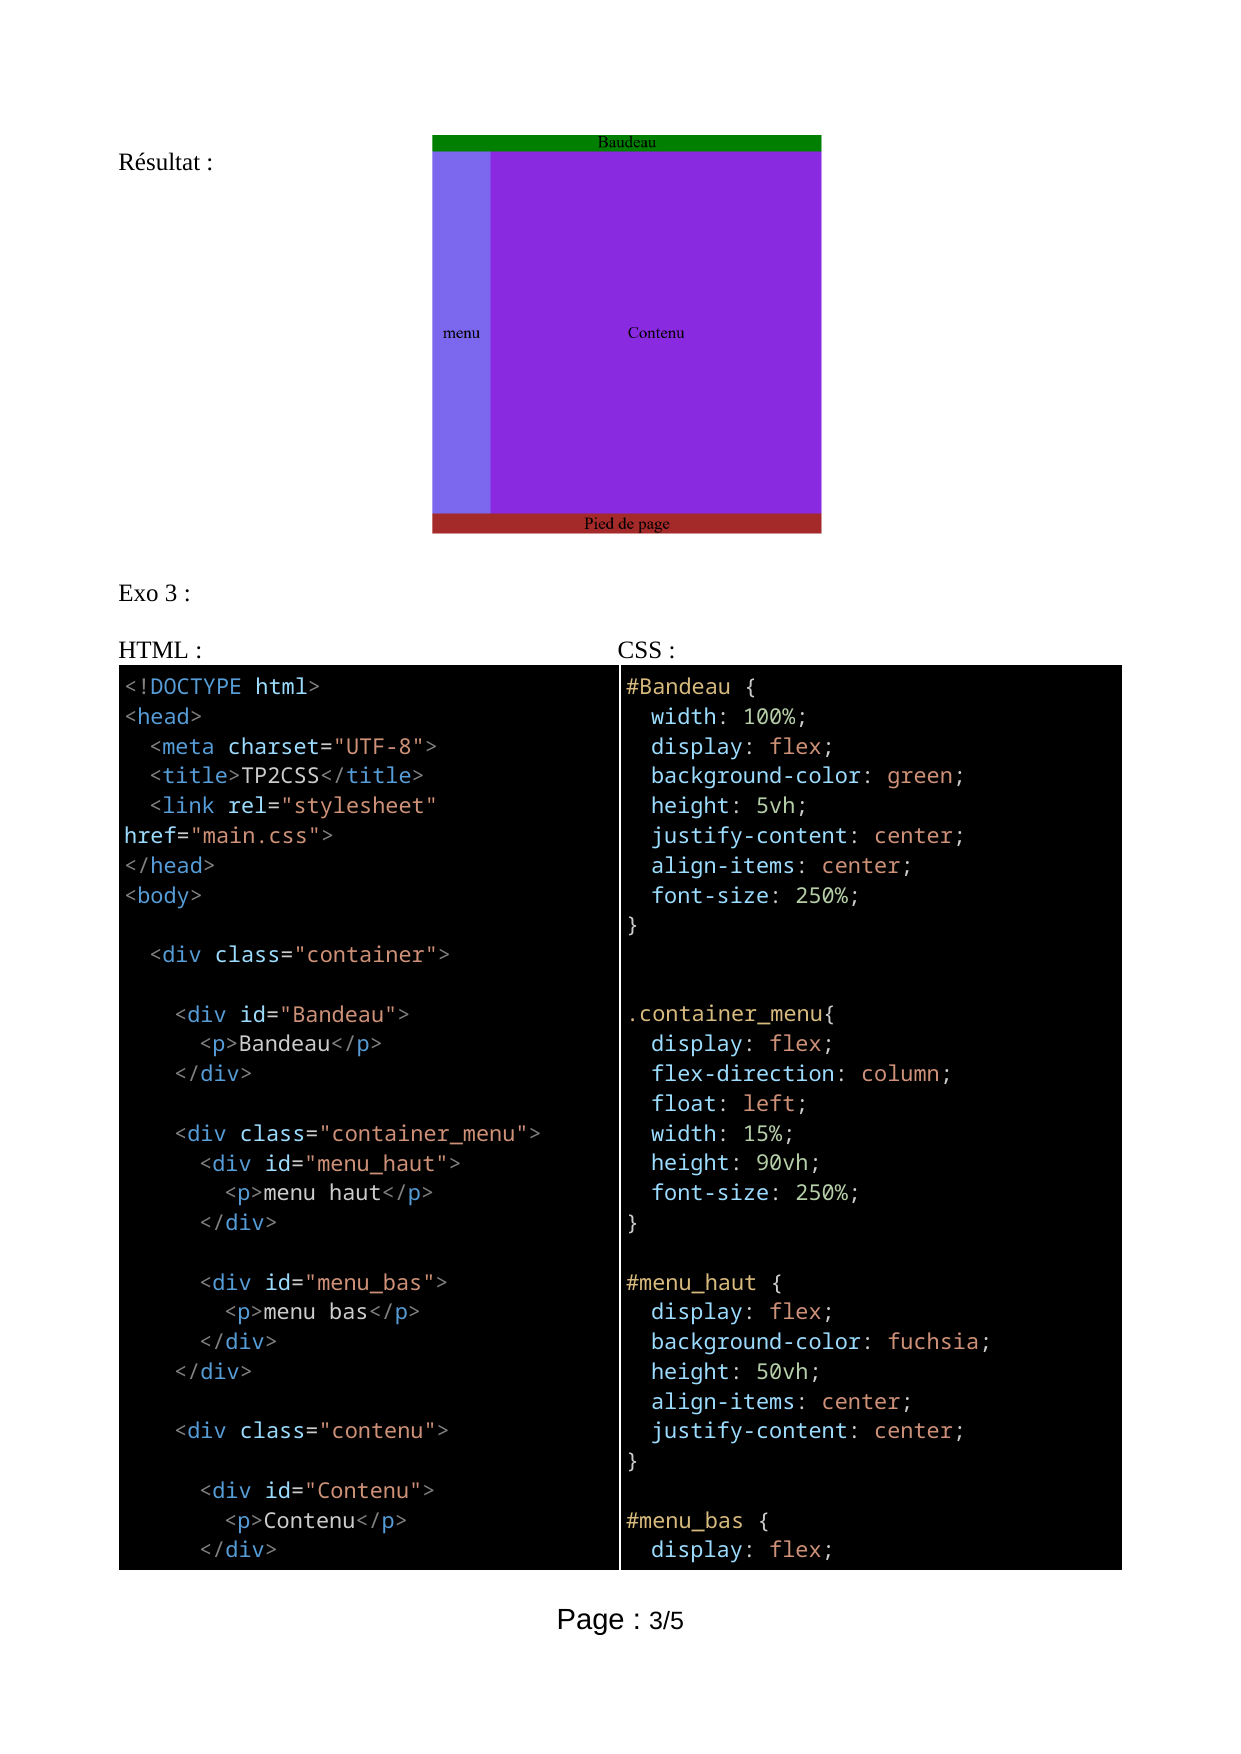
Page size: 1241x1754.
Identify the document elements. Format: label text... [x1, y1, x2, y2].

table_header #Bandeau { width: 100%; display: flex; background-color: green; height: 5vh; justify-content: center; align-items: center; font-size: 250%; } .container_menu{ display: flex; flex-direction: column; float: left; width: 15%; height: 90vh; font-size: 250%; } #menu_haut { display: flex; background-color: fuchsia; height: 50vh; align-items: center; justify-content: center; } #menu_bas { display: flex; [621, 665, 1122, 1570]
text [823, 147, 1122, 176]
text Exo 3 : [118, 578, 1122, 607]
table_header <!DOCTYPE html> <head> <meta charset="UTF-8"> <title>TP2CSS</title> <link rel="stylesheet" href="main.css"> </head> <body> <div class="container"> <div id="Bandeau"> <p>Bandeau</p> </div> <div class="container_menu"> <div id="menu_haut"> <p>menu haut</p> </div> <div id="menu_bas"> <p>menu bas</p> </div> </div> <div class="contenu"> <div id="Contenu"> <p>Contenu</p> </div> [119, 665, 619, 1570]
picture [430, 135, 823, 535]
text Résultat : [118, 147, 430, 176]
text HTML : CSS : [118, 636, 1122, 664]
